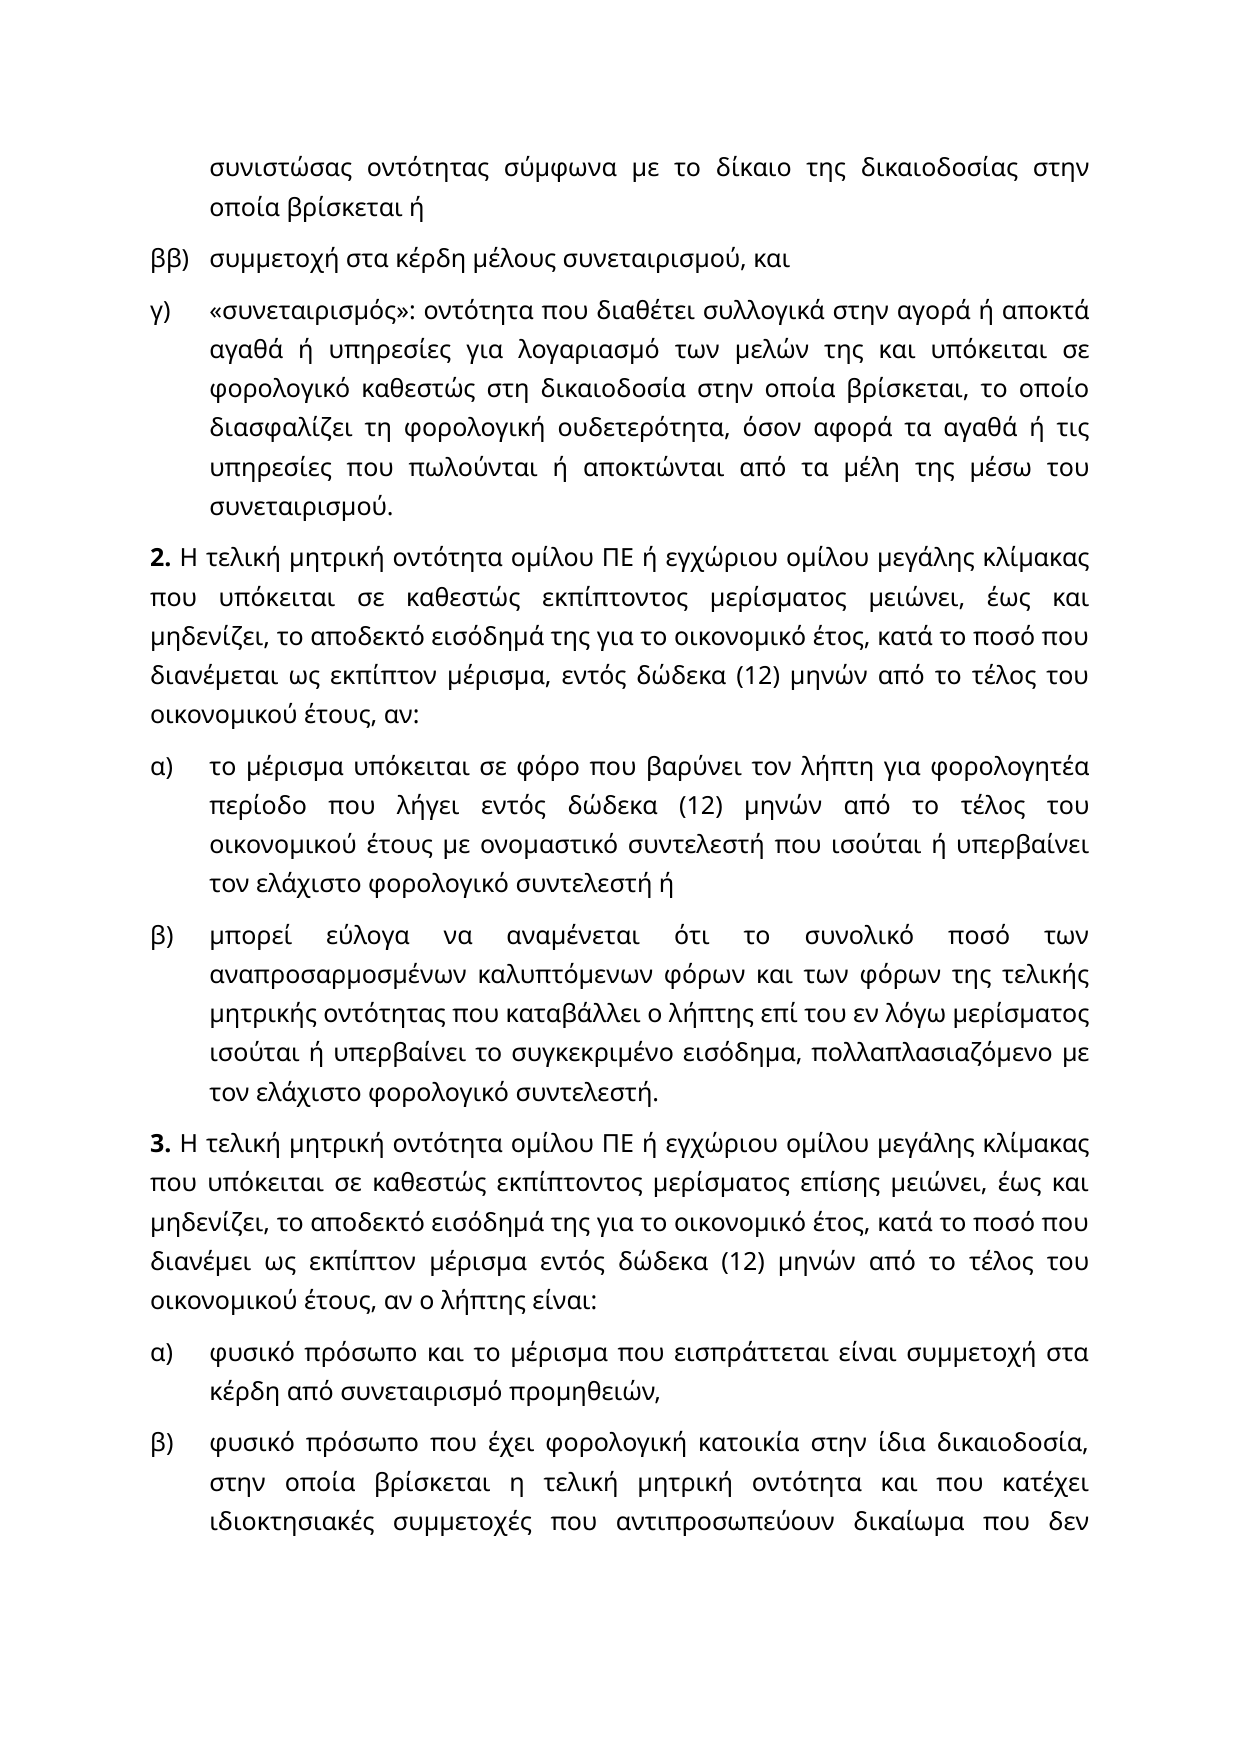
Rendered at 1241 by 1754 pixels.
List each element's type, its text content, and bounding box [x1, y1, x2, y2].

list α) το μέρισμα υπόκειται σε φόρο που βαρύνει τον λήπτη για φορολογητέα περίοδο που λήγει εντός δώδεκα (12) μηνών από το τέλος του οικονομικού έτους με ονομαστικό συντελεστή που ισούται ή υπερβαίνει τον ελάχιστο φορολογικό συντελεστή ή [150, 748, 1090, 900]
list συνιστώσας οντότητας σύμφωνα με το δίκαιο της δικαιοδοσίας στην οποία βρίσκεται ή [150, 150, 1090, 223]
text 3. Η τελική μητρική οντότητα ομίλου ΠΕ ή εγχώριου ομίλου μεγάλης κλίμακας που υπόκειται σε καθεστώς εκπίπτοντος μερίσματος επίσης μειώνει, έως και μηδενίζει, το αποδεκτό εισόδημά της για το οικονομικό έτος, κατά το ποσό που διανέμει ως εκπίπτον μέρισμα εντός δώδεκα (12) μηνών από το τέλος του οικονομικού έτους, αν ο λήπτης είναι: [150, 1126, 1090, 1317]
list β) μπορεί εύλογα να αναμένεται ότι το συνολικό ποσό των αναπροσαρμοσμένων καλυπτόμενων φόρων και των φόρων της τελικής μητρικής οντότητας που καταβάλλει ο λήπτης επί του εν λόγω μερίσματος ισούται ή υπερβαίνει το συγκεκριμένο εισόδημα, πολλαπλασιαζόμενο με τον ελάχιστο φορολογικό συντελεστή. [150, 917, 1090, 1108]
list ββ) συμμετοχή στα κέρδη μέλους συνεταιρισμού, και [150, 241, 1090, 275]
list β) φυσικό πρόσωπο που έχει φορολογική κατοικία στην ίδια δικαιοδοσία, στην οποία βρίσκεται η τελική μητρική οντότητα και που κατέχει ιδιοκτησιακές συμμετοχές που αντιπροσωπεύουν δικαίωμα που δεν [150, 1425, 1090, 1537]
list γ) «συνεταιρισμός»: οντότητα που διαθέτει συλλογικά στην αγορά ή αποκτά αγαθά ή υπηρεσίες για λογαριασμό των μελών της και υπόκειται σε φορολογικό καθεστώς στη δικαιοδοσία στην οποία βρίσκεται, το οποίο διασφαλίζει τη φορολογική ουδετερότητα, όσον αφορά τα αγαθά ή τις υπηρεσίες που πωλούνται ή αποκτώνται από τα μέλη της μέσω του συνεταιρισμού. [150, 292, 1090, 522]
text 2. Η τελική μητρική οντότητα ομίλου ΠΕ ή εγχώριου ομίλου μεγάλης κλίμακας που υπόκειται σε καθεστώς εκπίπτοντος μερίσματος μειώνει, έως και μηδενίζει, το αποδεκτό εισόδημά της για το οικονομικό έτος, κατά το ποσό που διανέμεται ως εκπίπτον μέρισμα, εντός δώδεκα (12) μηνών από το τέλος του οικονομικού έτους, αν: [150, 540, 1090, 731]
list α) φυσικό πρόσωπο και το μέρισμα που εισπράττεται είναι συμμετοχή στα κέρδη από συνεταιρισμό προμηθειών, [150, 1334, 1090, 1407]
